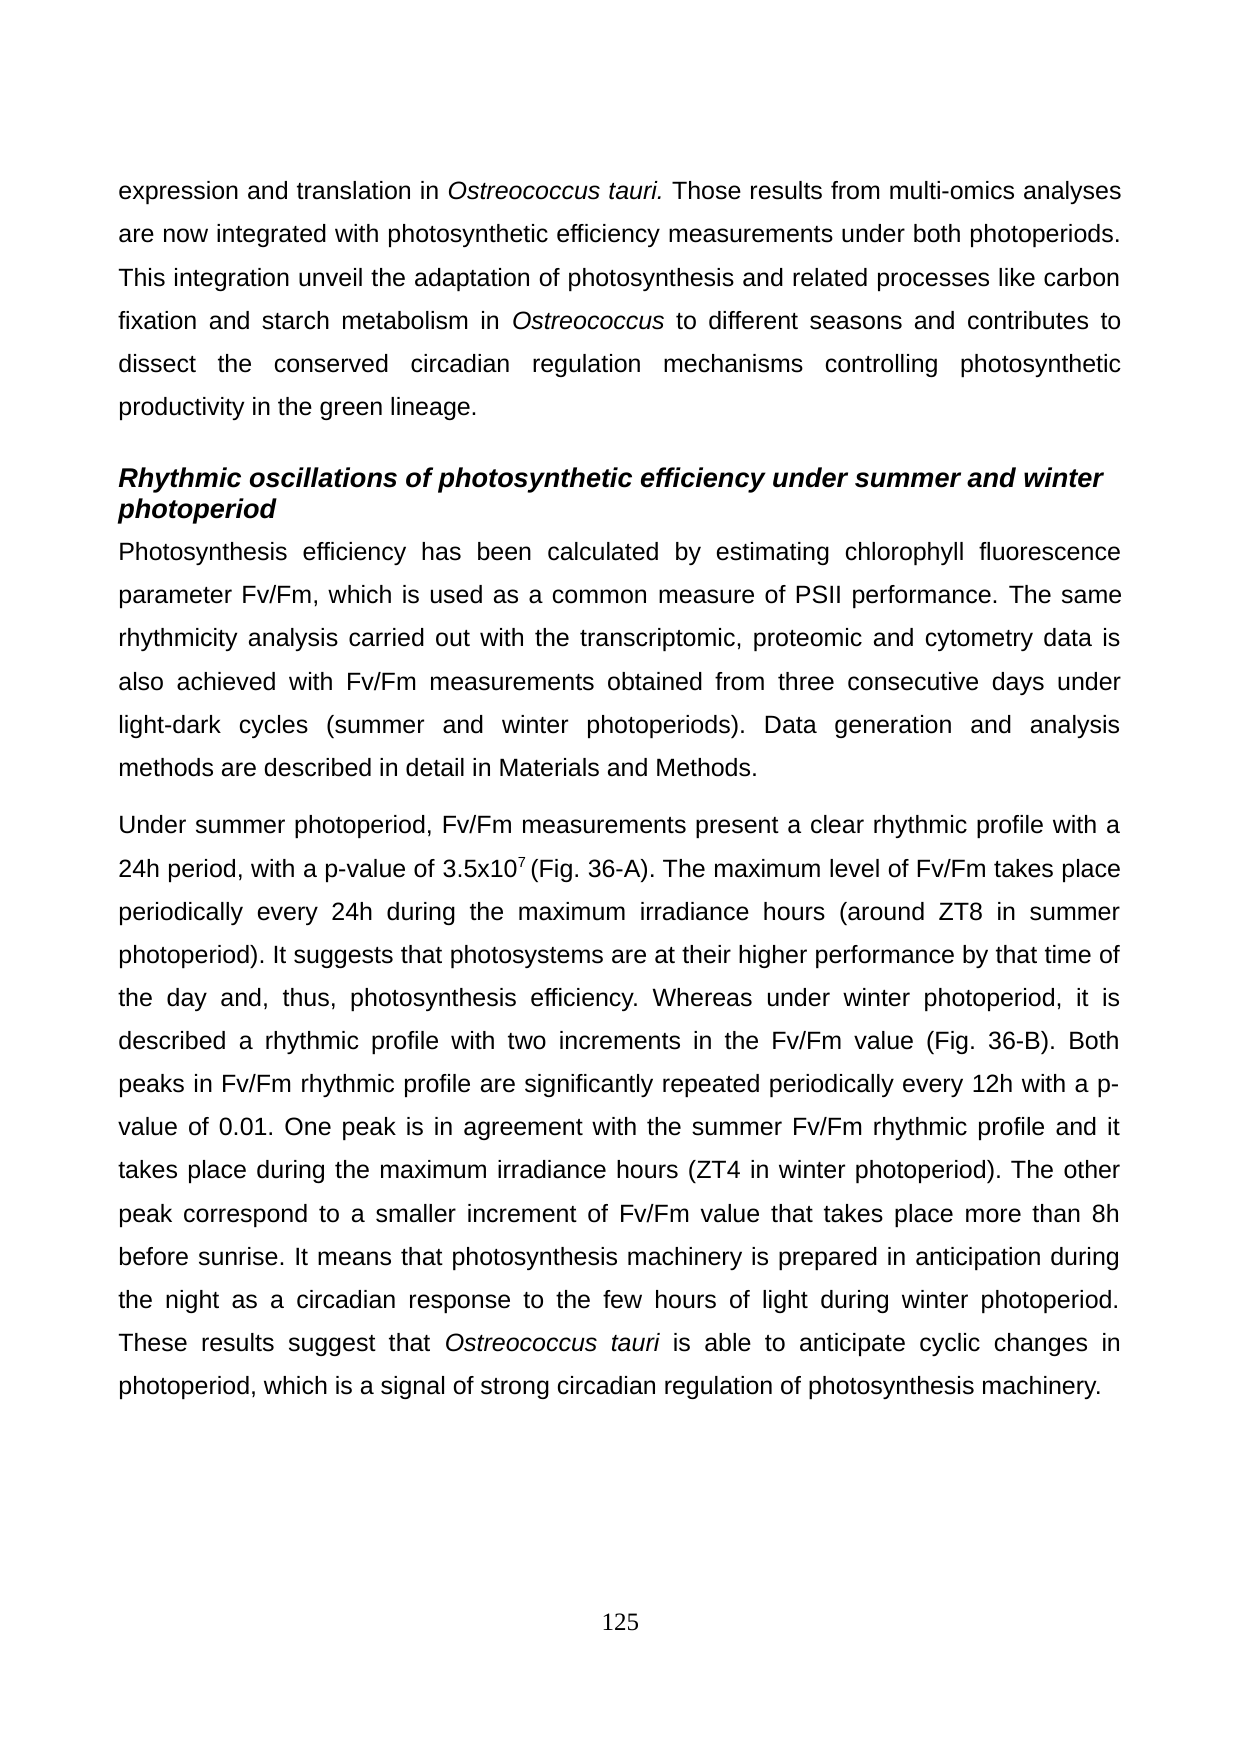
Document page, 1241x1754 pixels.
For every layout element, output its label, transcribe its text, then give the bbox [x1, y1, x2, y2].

subtitle Rhythmic oscillations of photosynthetic efficiency under summer and winter photoperiod [118, 462, 1122, 525]
text Under summer photoperiod, Fv/Fm measurements present a clear rhythmic profile with a 24h period, with a p-value of 3.5x107 (Fig. 36-A). The maximum level of Fv/Fm takes place periodically every 24h during the maximum irradiance hours (around ZT8 in summer photoperiod). It suggests that photosystems are at their higher performance by that time of the day and, thus, photosynthesis efficiency. Whereas under winter photoperiod, it is described a rhythmic profile with two increments in the Fv/Fm value (Fig. 36-B). Both peaks in Fv/Fm rhythmic profile are significantly repeated periodically every 12h with a p-value of 0.01. One peak is in agreement with the summer Fv/Fm rhythmic profile and it takes place during the maximum irradiance hours (ZT4 in winter photoperiod). The other peak correspond to a smaller increment of Fv/Fm value that takes place more than 8h before sunrise. It means that photosynthesis machinery is prepared in anticipation during the night as a circadian response to the few hours of light during winter photoperiod. These results suggest that Ostreococcus tauri is able to anticipate cyclic changes in photoperiod, which is a signal of strong circadian regulation of photosynthesis machinery. [118, 811, 1122, 1400]
text expression and translation in Ostreococcus tauri. Those results from multi-omics analyses are now integrated with photosynthetic efficiency measurements under both photoperiods. This integration unveil the adaptation of photosynthesis and related processes like carbon fixation and starch metabolism in Ostreococcus to different seasons and contributes to dissect the conserved circadian regulation mechanisms controlling photosynthetic productivity in the green lineage. [118, 176, 1122, 421]
text Photosynthesis efficiency has been calculated by estimating chlorophyll fluorescence parameter Fv/Fm, which is used as a common measure of PSII performance. The same rhythmicity analysis carried out with the transcriptomic, proteomic and cytometry data is also achieved with Fv/Fm measurements obtained from three consecutive days under light-dark cycles (summer and winter photoperiods). Data generation and analysis methods are described in detail in Materials and Methods. [118, 537, 1122, 782]
